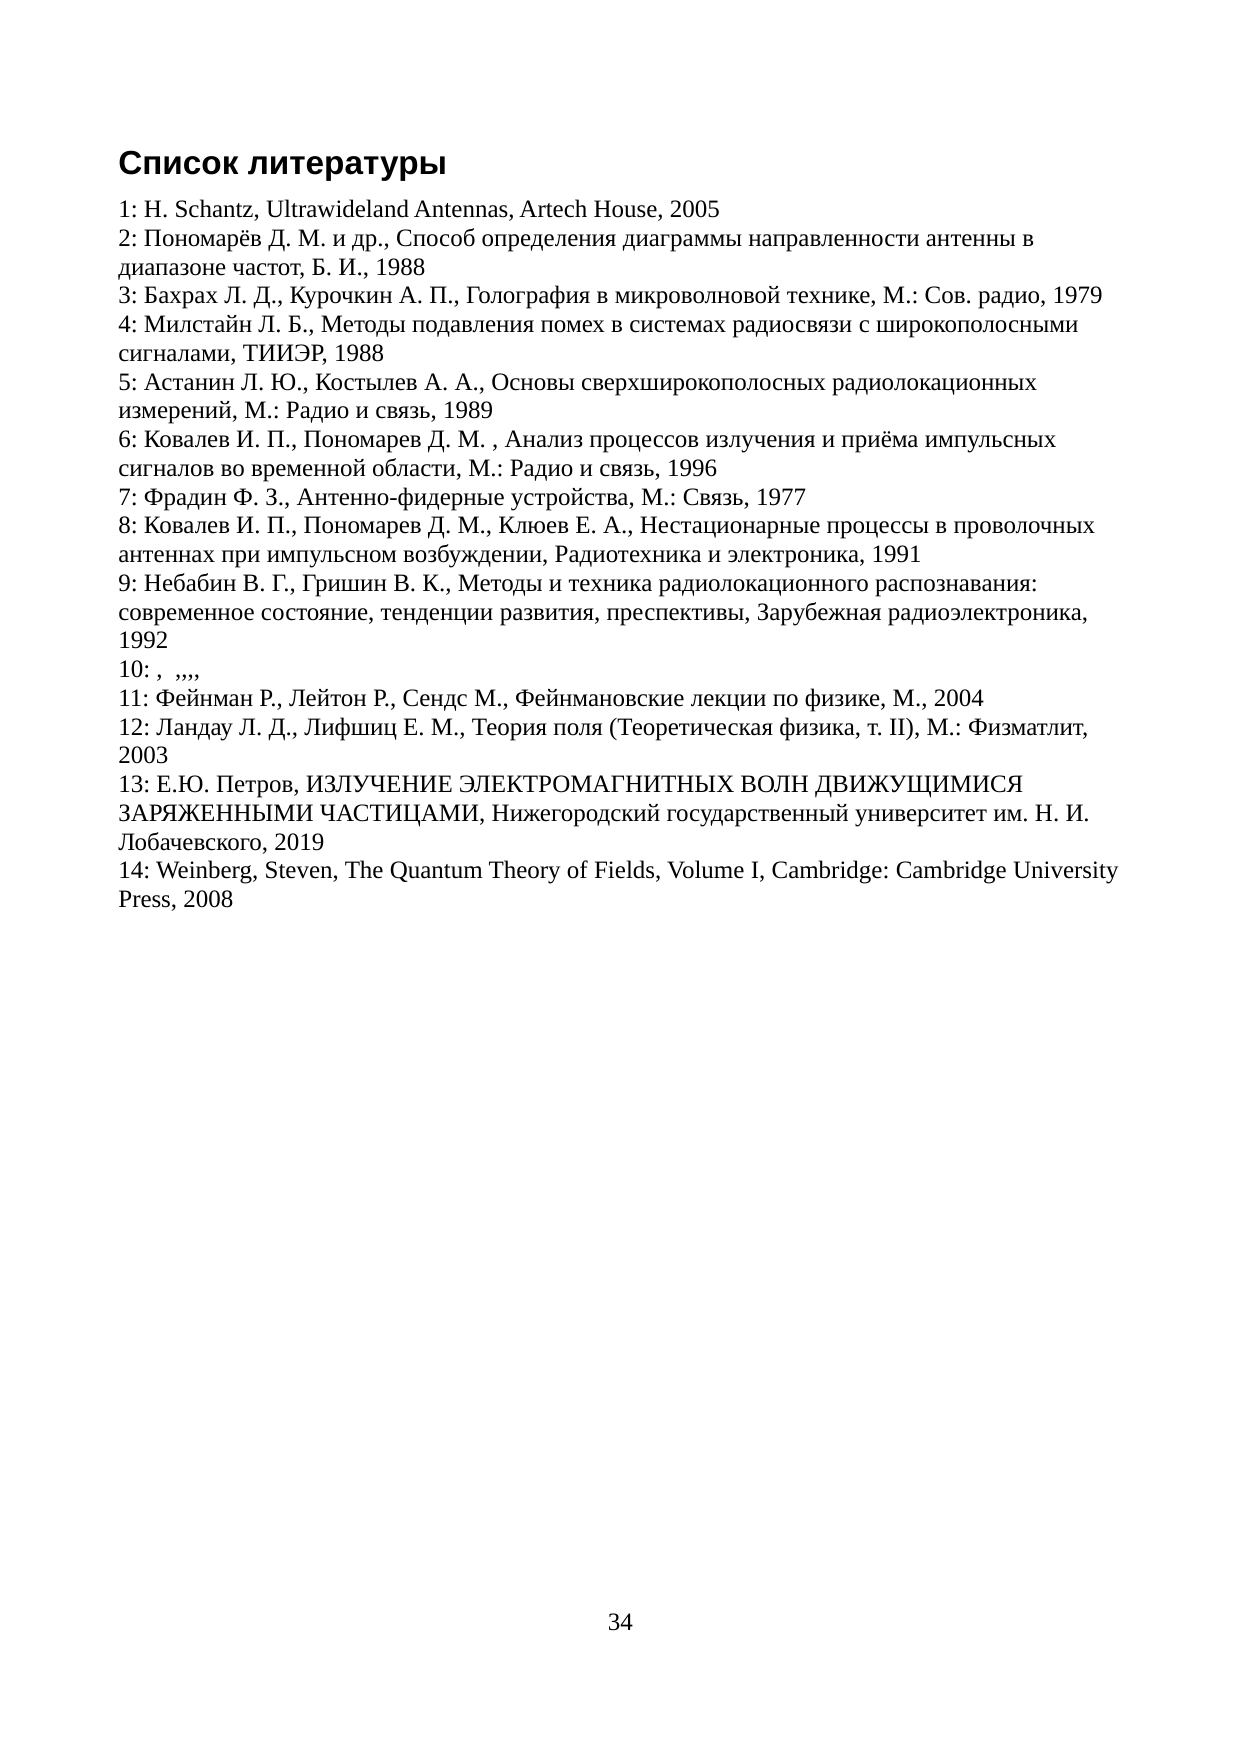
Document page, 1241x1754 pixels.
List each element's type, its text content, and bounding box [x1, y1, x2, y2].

text 8: Ковалев И. П., Пономарев Д. М., Клюев Е. А., Нестационарные процессы в проволочных антеннах при импульсном возбуждении, Радиотехника и электроника, 1991 [118, 510, 1122, 568]
text 13: Е.Ю. Петров, ИЗЛУЧЕНИЕ ЭЛЕКТРОМАГНИТНЫХ ВОЛН ДВИЖУЩИМИСЯ ЗАРЯЖЕННЫМИ ЧАСТИЦАМИ, Нижегородский государственный университет им. Н. И. Лобачевского, 2019 [118, 769, 1122, 855]
text 1: H. Schantz, Ultrawideland Antennas, Artech House, 2005 [118, 194, 1122, 223]
text 5: Астанин Л. Ю., Костылев А. А., Основы сверхширокополосных радиолокационных измерений, М.: Радио и связь, 1989 [118, 367, 1122, 424]
subtitle Список литературы [118, 143, 1122, 182]
text 11: Фейнман Р., Лейтон Р., Сендс М., Фейнмановские лекции по физике, М., 2004 [118, 683, 1122, 712]
text 12: Ландау Л. Д., Лифшиц Е. М., Теория поля (Теоретическая физика, т. II), М.: Физматлит, 2003 [118, 712, 1122, 769]
text 4: Милстайн Л. Б., Методы подавления помех в системах радиосвязи с широкополосными сигналами, ТИИЭР, 1988 [118, 309, 1122, 367]
text 3: Бахрах Л. Д., Курочкин А. П., Голография в микроволновой технике, М.: Сов. радио, 1979 [118, 280, 1122, 309]
text 2: Пономарёв Д. М. и др., Способ определения диаграммы направленности антенны в диапазоне частот, Б. И., 1988 [118, 223, 1122, 280]
text 10: , ,,,, [118, 654, 1122, 683]
text 9: Небабин В. Г., Гришин В. К., Методы и техника радиолокационного распознавания: современное состояние, тенденции развития, преспективы, Зарубежная радиоэлектроника, 1992 [118, 568, 1122, 654]
text 6: Ковалев И. П., Пономарев Д. М. , Анализ процессов излучения и приёма импульсных сигналов во временной области, М.: Радио и связь, 1996 [118, 424, 1122, 482]
text 7: Фрадин Ф. З., Антенно-фидерные устройства, М.: Связь, 1977 [118, 482, 1122, 510]
text 14: Weinberg, Steven, The Quantum Theory of Fields, Volume I, Cambridge: Cambridge University Press, 2008 [118, 855, 1122, 913]
